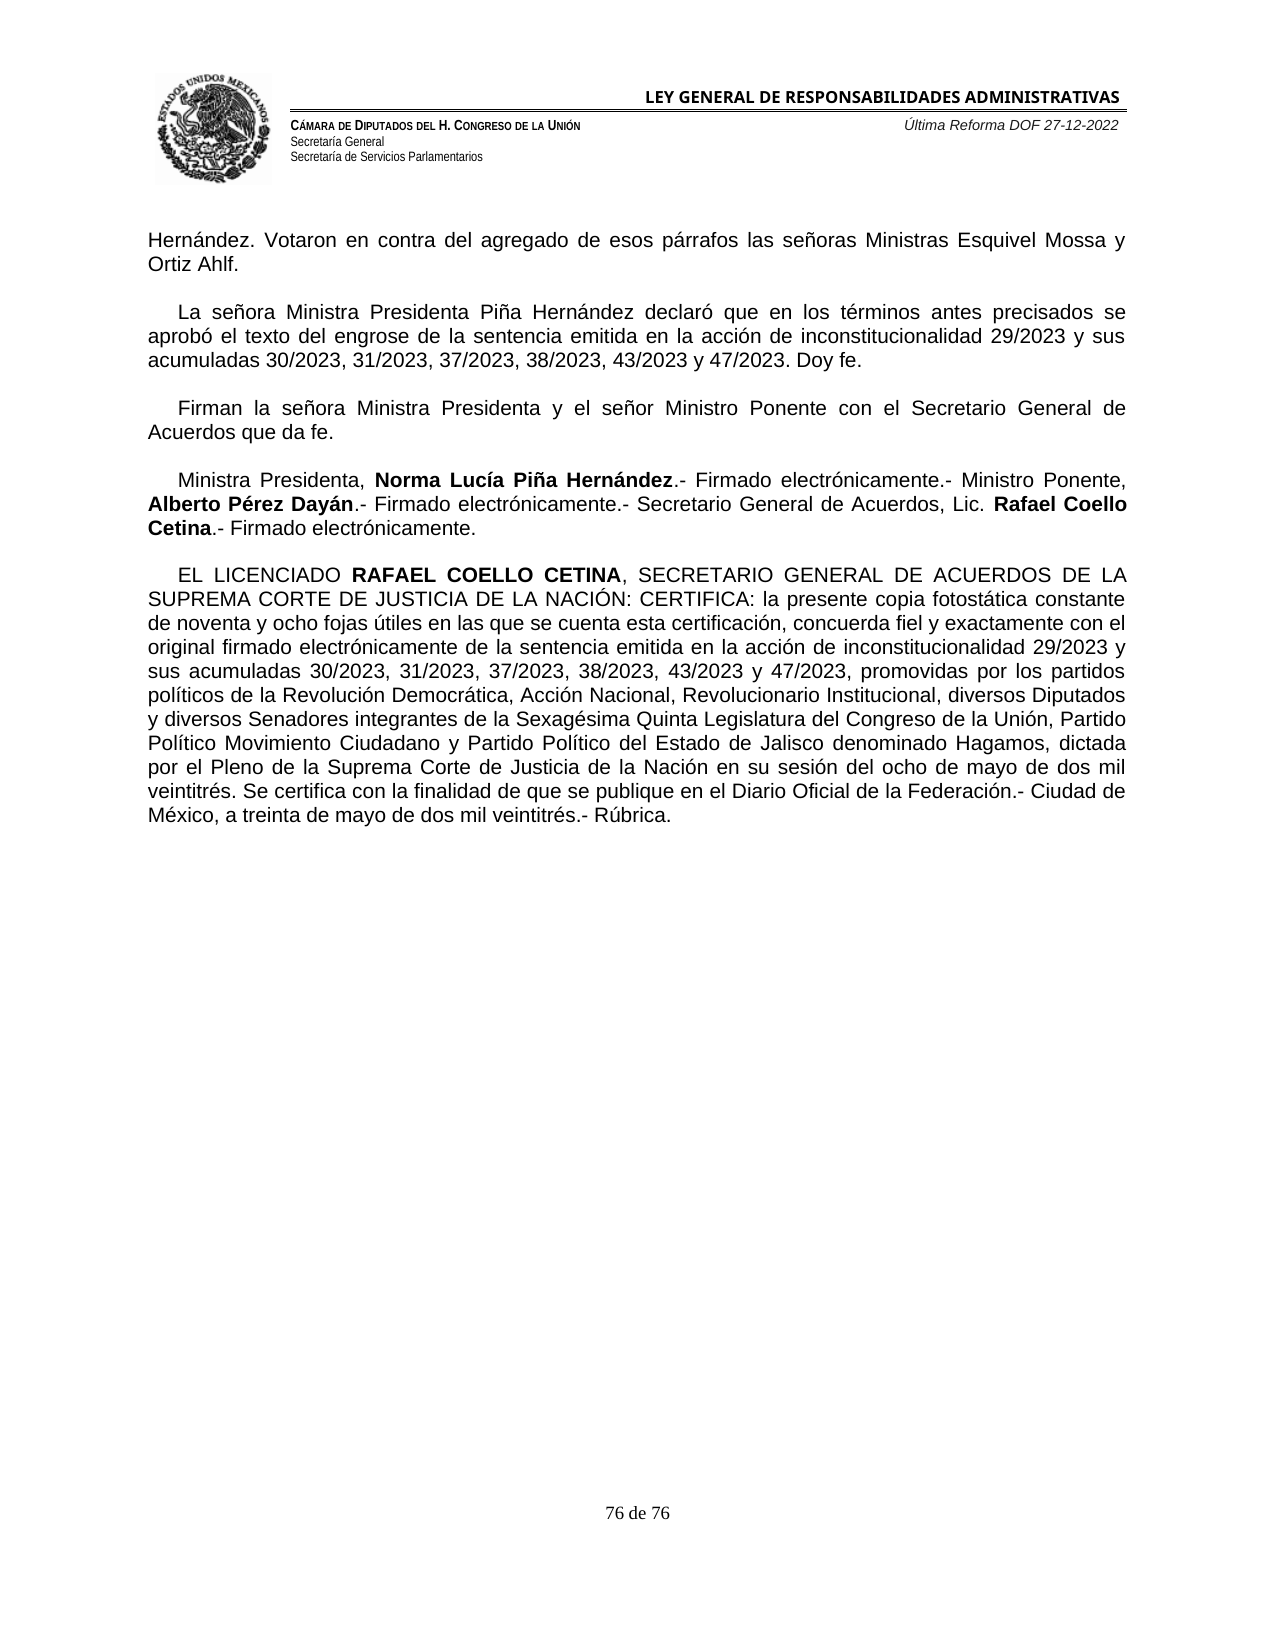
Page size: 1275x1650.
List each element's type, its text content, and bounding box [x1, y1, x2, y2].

text Ministra Presidenta, Norma Lucía Piña Hernández.- Firmado electrónicamente.- Ministro Ponente, Alberto Pérez Dayán.- Firmado electrónicamente.- Secretario General de Acuerdos, Lic. Rafael Coello Cetina.- Firmado electrónicamente. [148, 467, 1127, 539]
text Hernández. Votaron en contra del agregado de esos párrafos las señoras Ministras Esquivel Mossa y Ortiz Ahlf. [148, 228, 1127, 276]
text Firman la señora Ministra Presidenta y el señor Ministro Ponente con el Secretario General de Acuerdos que da fe. [148, 396, 1127, 443]
text La señora Ministra Presidenta Piña Hernández declaró que en los términos antes precisados se aprobó el texto del engrose de la sentencia emitida en la acción de inconstitucionalidad 29/2023 y sus acumuladas 30/2023, 31/2023, 37/2023, 38/2023, 43/2023 y 47/2023. Doy fe. [148, 300, 1127, 372]
text EL LICENCIADO RAFAEL COELLO CETINA, SECRETARIO GENERAL DE ACUERDOS DE LA SUPREMA CORTE DE JUSTICIA DE LA NACIÓN: CERTIFICA: la presente copia fotostática constante de noventa y ocho fojas útiles en las que se cuenta esta certificación, concuerda fiel y exactamente con el original firmado electrónicamente de la sentencia emitida en la acción de inconstitucionalidad 29/2023 y sus acumuladas 30/2023, 31/2023, 37/2023, 38/2023, 43/2023 y 47/2023, promovidas por los partidos políticos de la Revolución Democrática, Acción Nacional, Revolucionario Institucional, diversos Diputados y diversos Senadores integrantes de la Sexagésima Quinta Legislatura del Congreso de la Unión, Partido Político Movimiento Ciudadano y Partido Político del Estado de Jalisco denominado Hagamos, dictada por el Pleno de la Suprema Corte de Justicia de la Nación en su sesión del ocho de mayo de dos mil veintitrés. Se certifica con la finalidad de que se publique en el Diario Oficial de la Federación.- Ciudad de México, a treinta de mayo de dos mil veintitrés.- Rúbrica. [148, 563, 1127, 827]
